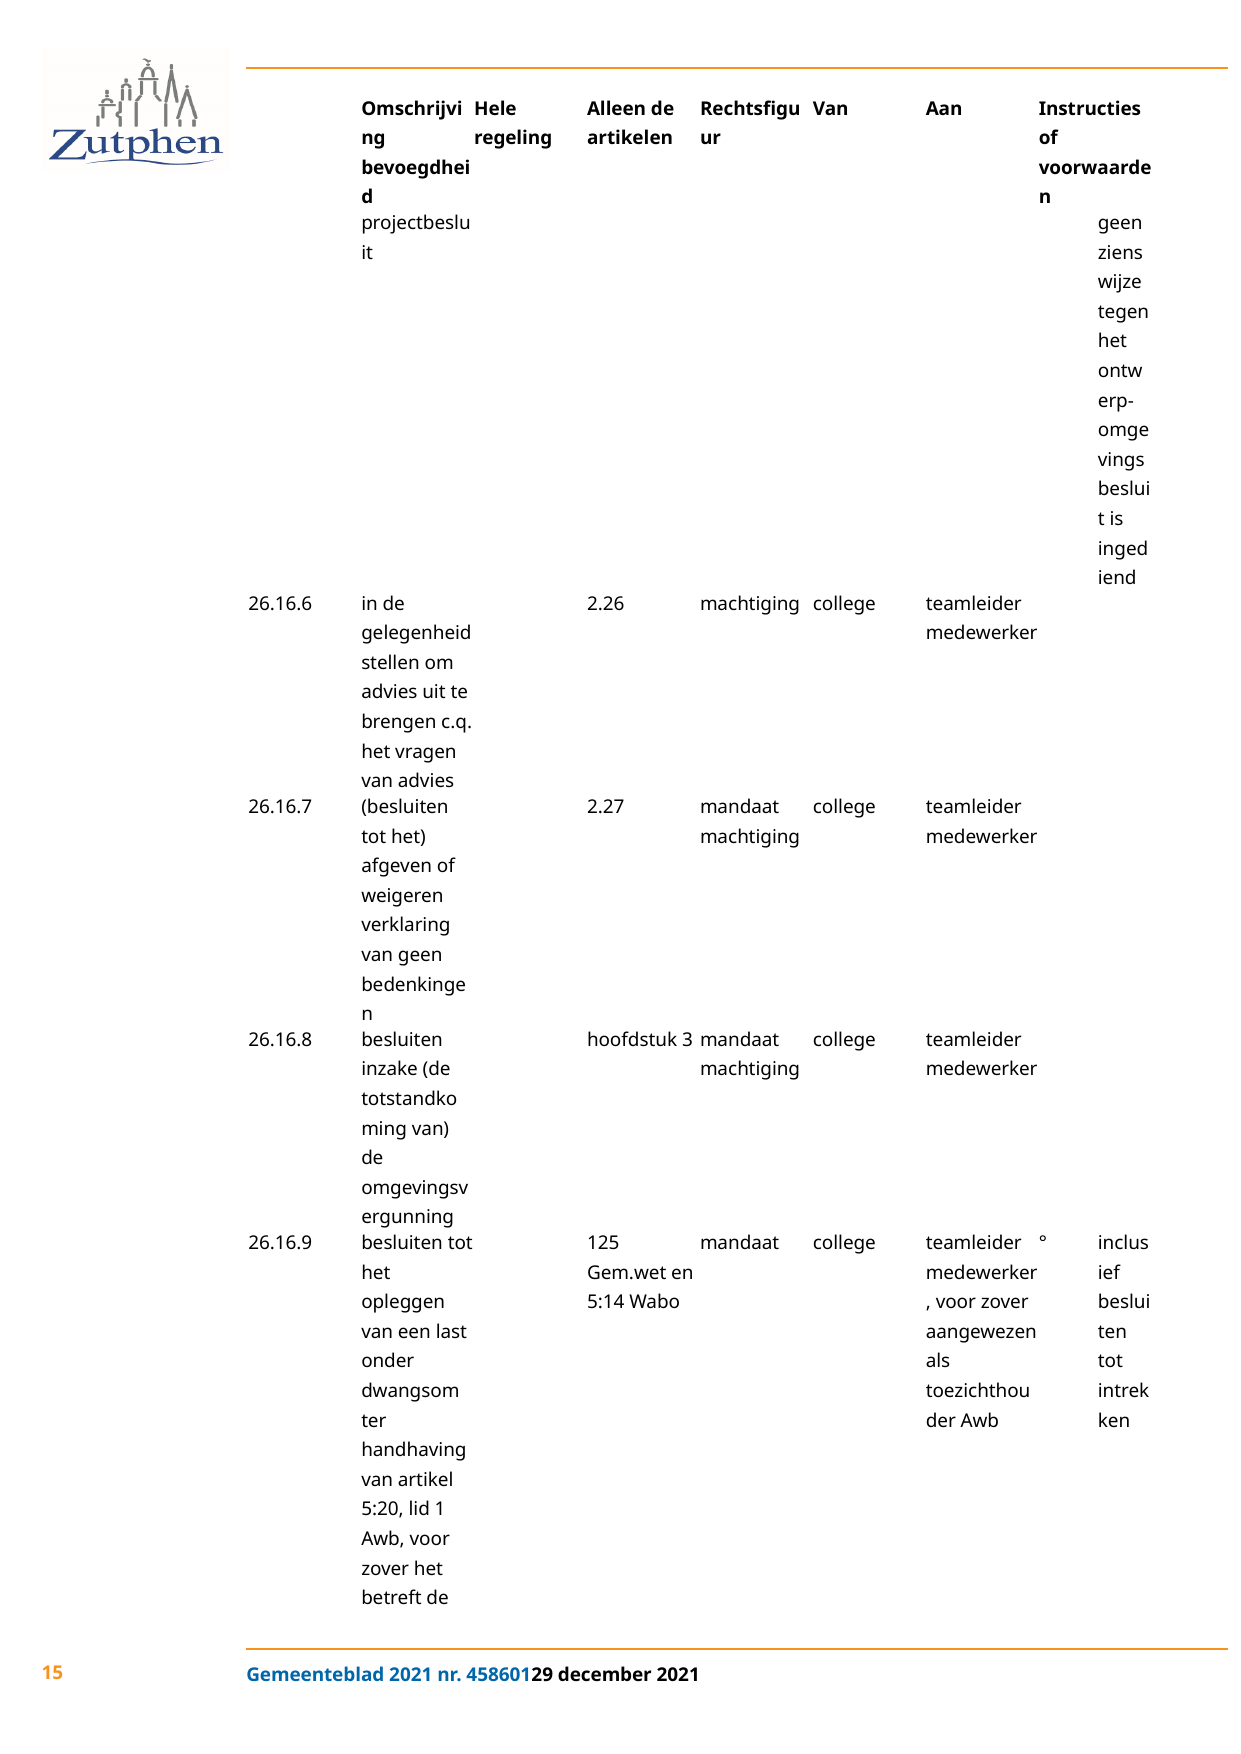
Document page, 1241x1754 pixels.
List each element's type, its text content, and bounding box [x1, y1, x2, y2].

table_cell [474, 1026, 587, 1229]
table_cell college [813, 793, 926, 1026]
table_cell [1039, 590, 1152, 793]
table_cell [1039, 1026, 1152, 1229]
table_cell 26.16.8 [248, 1026, 361, 1229]
table_cell [248, 209, 361, 590]
table_cell 2.26 [587, 590, 700, 793]
table_cell mandaat machtiging [700, 1026, 813, 1229]
table_cell [474, 793, 587, 1026]
table_header Hele regeling [474, 95, 587, 209]
table_cell machtiging [700, 590, 813, 793]
table_cell mandaat machtiging [700, 793, 813, 1026]
table_cell 26.16.9 [248, 1229, 361, 1610]
table_cell 125 Gem.wet en 5:14 Wabo [587, 1229, 700, 1610]
table_cell 26.16.6 [248, 590, 361, 793]
table_cell mandaat [700, 1229, 813, 1610]
table_cell 2.27 [587, 793, 700, 1026]
picture [41, 47, 231, 172]
table_cell teamleider medewerker [926, 590, 1038, 793]
table_header Van [813, 95, 926, 209]
table_cell teamleider medewerker [926, 1026, 1038, 1229]
table_cell college [813, 1026, 926, 1229]
table_cell [700, 209, 813, 590]
table_cell college [813, 1229, 926, 1610]
table_cell besluiten tot het opleggen van een last onder dwangsom ter handhaving van artikel 5:20, lid 1 Awb, voor zover het betreft de [361, 1229, 474, 1610]
table_header Aan [926, 95, 1038, 209]
table_cell geen zienswijze tegen het ontwerp-omgevingsbesluit is ingediend [1039, 209, 1152, 590]
table_cell 26.16.7 [248, 793, 361, 1026]
table_header Instructies of voorwaarden [1039, 95, 1152, 209]
table_cell (besluiten tot het) afgeven of weigeren verklaring van geen bedenkingen [361, 793, 474, 1026]
table_cell [1039, 793, 1152, 1026]
table_cell teamleider medewerker, voor zover aangewezen als toezichthouder Awb [926, 1229, 1038, 1610]
table_cell [474, 1229, 587, 1610]
table_cell [474, 590, 587, 793]
table_cell [926, 209, 1038, 590]
table_cell [474, 209, 587, 590]
table_cell [813, 209, 926, 590]
table_cell in de gelegenheid stellen om advies uit te brengen c.q. het vragen van advies [361, 590, 474, 793]
table_header [248, 95, 361, 209]
table_cell inclusief besluiten tot intrekken [1039, 1229, 1152, 1610]
table_header Rechtsfiguur [700, 95, 813, 209]
table_cell projectbesluit [361, 209, 474, 590]
table_header Alleen de artikelen [587, 95, 700, 209]
table_cell hoofdstuk 3 [587, 1026, 700, 1229]
table_cell college [813, 590, 926, 793]
table_header Omschrijving bevoegdheid [361, 95, 474, 209]
table_cell [587, 209, 700, 590]
table_cell teamleider medewerker [926, 793, 1038, 1026]
table_cell besluiten inzake (de totstandkoming van) de omgevingsvergunning [361, 1026, 474, 1229]
